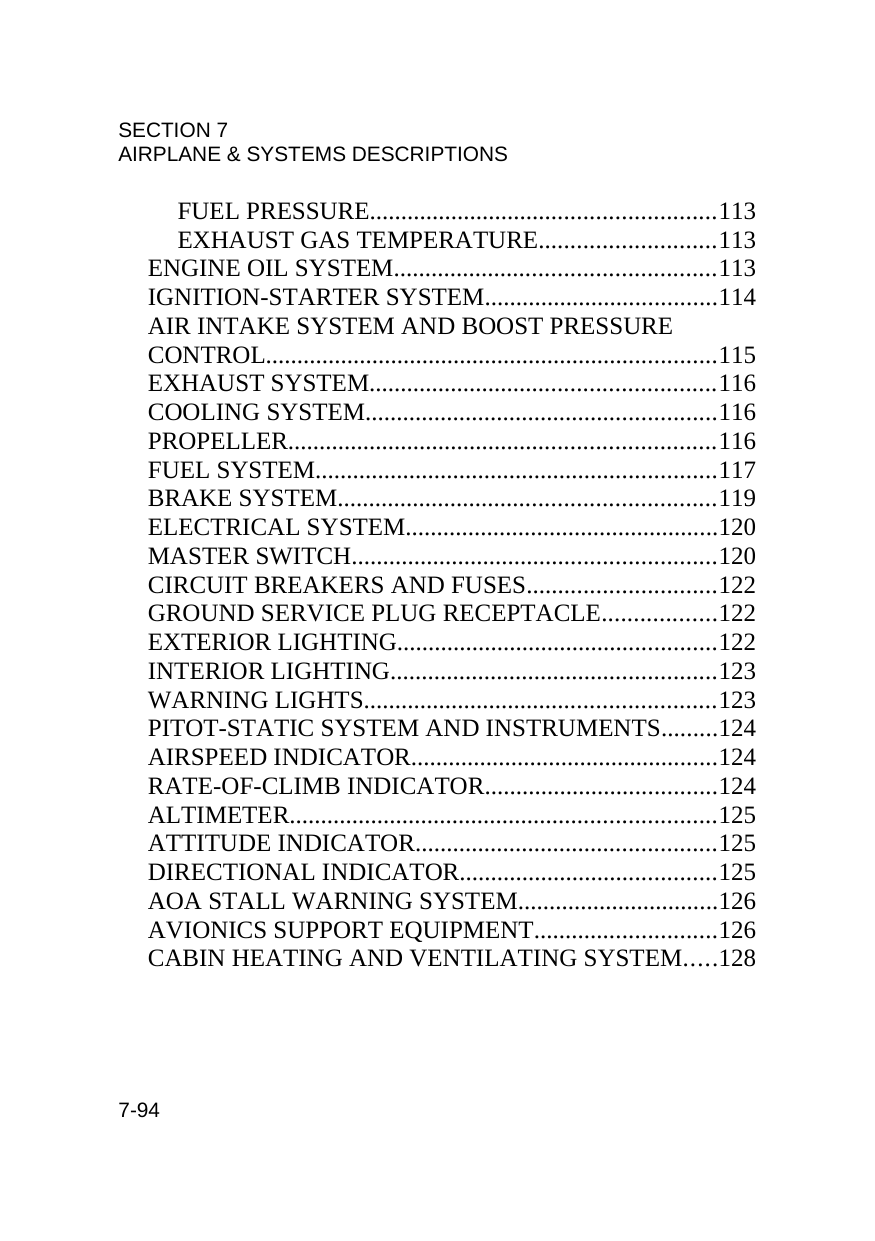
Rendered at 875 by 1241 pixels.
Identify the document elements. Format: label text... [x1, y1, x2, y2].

text DIRECTIONAL INDICATOR 125 [148, 857, 756, 886]
text MASTER SWITCH 120 [148, 541, 756, 570]
text PROPELLER 116 [148, 426, 756, 455]
text COOLING SYSTEM 116 [148, 397, 756, 426]
text GROUND SERVICE PLUG RECEPTACLE 122 [148, 598, 756, 627]
text ATTITUDE INDICATOR 125 [148, 828, 756, 857]
text FUEL SYSTEM 117 [148, 455, 756, 483]
text AIRSPEED INDICATOR 124 [148, 742, 756, 771]
text RATE-OF-CLIMB INDICATOR 124 [148, 771, 756, 800]
text EXTERIOR LIGHTING 122 [148, 627, 756, 656]
text IGNITION-STARTER SYSTEM 114 [148, 282, 756, 311]
text ELECTRICAL SYSTEM 120 [148, 512, 756, 541]
text PITOT-STATIC SYSTEM AND INSTRUMENTS 124 [148, 713, 756, 742]
text CIRCUIT BREAKERS AND FUSES 122 [148, 570, 756, 598]
text INTERIOR LIGHTING 123 [148, 656, 756, 685]
text AOA STALL WARNING SYSTEM 126 [148, 886, 756, 915]
text ALTIMETER 125 [148, 800, 756, 828]
text ENGINE OIL SYSTEM 113 [148, 253, 756, 282]
text BRAKE SYSTEM 119 [148, 483, 756, 512]
text WARNING LIGHTS 123 [148, 685, 756, 713]
text AIR INTAKE SYSTEM AND BOOST PRESSURE CONTROL 115 [148, 311, 756, 368]
text FUEL PRESSURE 113 [177, 196, 756, 225]
text AVIONICS SUPPORT EQUIPMENT 126 [148, 915, 756, 943]
text EXHAUST SYSTEM 116 [148, 368, 756, 397]
text CABIN HEATING AND VENTILATING SYSTEM 128 [148, 943, 756, 972]
text EXHAUST GAS TEMPERATURE 113 [177, 225, 756, 253]
